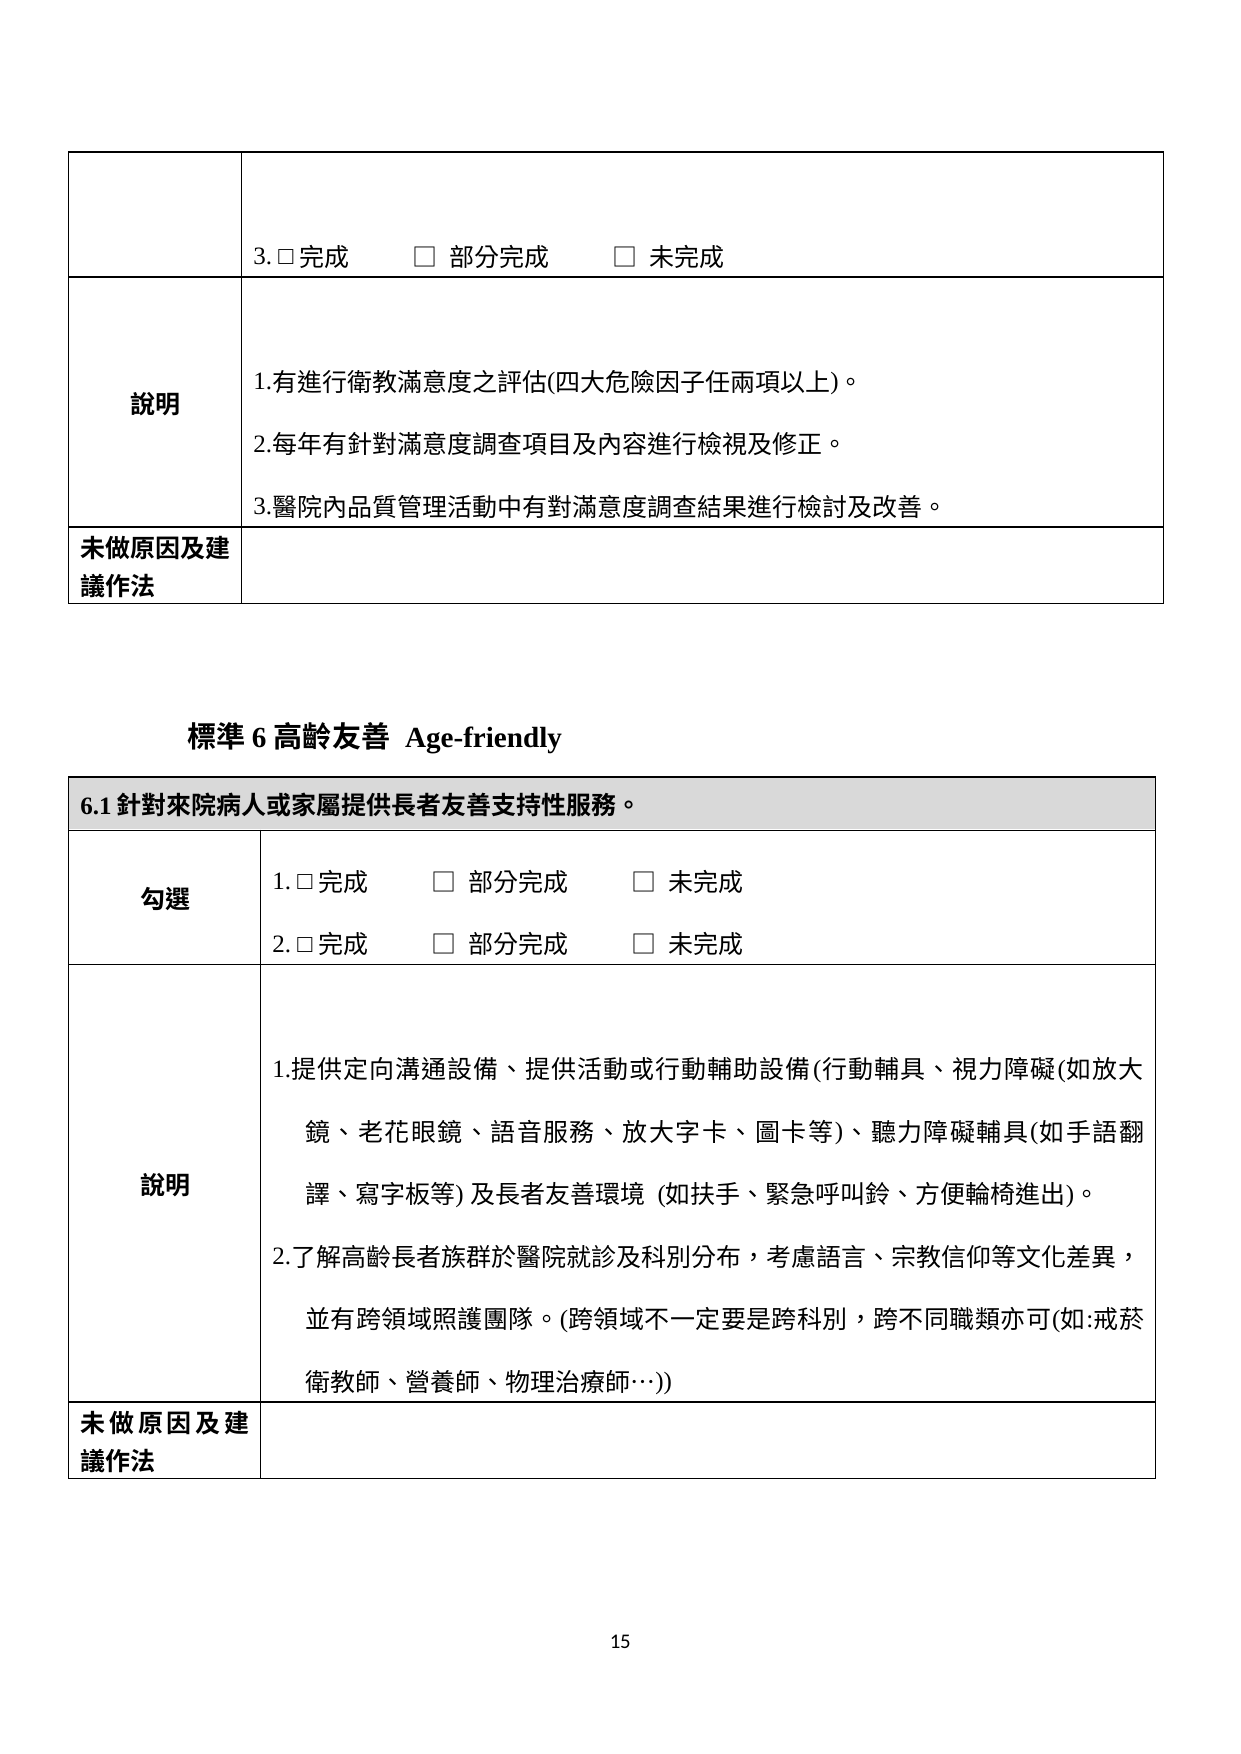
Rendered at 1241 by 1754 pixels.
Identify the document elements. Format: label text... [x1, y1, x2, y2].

table_cell [261, 1403, 1155, 1477]
table_cell 未做原因及建議作法 [69, 528, 241, 602]
table_cell 說明 [69, 965, 260, 1401]
table_cell [242, 528, 1163, 602]
table_header 6.1針對來院病人或家屬提供長者友善支持性服務。 [69, 778, 1155, 829]
table_cell 有進行衛教滿意度之評估(四大危險因子任兩項以上)。 每年有針對滿意度調查項目及內容進行檢視及修正。 醫院內品質管理活動中有對滿意度調查結果進行檢討及改善。 [242, 278, 1163, 526]
table_cell 說明 [69, 278, 241, 526]
table_cell 3. □ 完成 □ 部分完成 □ 未完成 [242, 153, 1163, 276]
table_cell 勾選 [69, 831, 260, 964]
table_cell [69, 153, 241, 276]
table_cell 未做原因及建議作法 [69, 1403, 260, 1477]
table_cell 1. □ 完成 □ 部分完成 □ 未完成 2. □ 完成 □ 部分完成 □ 未完成 [261, 831, 1155, 964]
text 標準6 高齡友善 Age-friendly [187, 714, 1053, 756]
table_cell 提供定向溝通設備、提供活動或行動輔助設備(行動輔具、視力障礙(如放大鏡、老花眼鏡、語音服務、放大字卡、圖卡等)、聽力障礙輔具(如手語翻譯、寫字板等) 及長者友善環境 (如扶手、緊急呼叫鈴、方便輪椅進出)。 了解高齡長者族群於醫院就診及科別分布，考慮語言、宗教信仰等文化差異，並有跨領域照護團隊。(跨領域不一定要是跨科別，跨不同職類亦可(如:戒菸衛教師、營養師、物理治療師…)) [261, 965, 1155, 1401]
